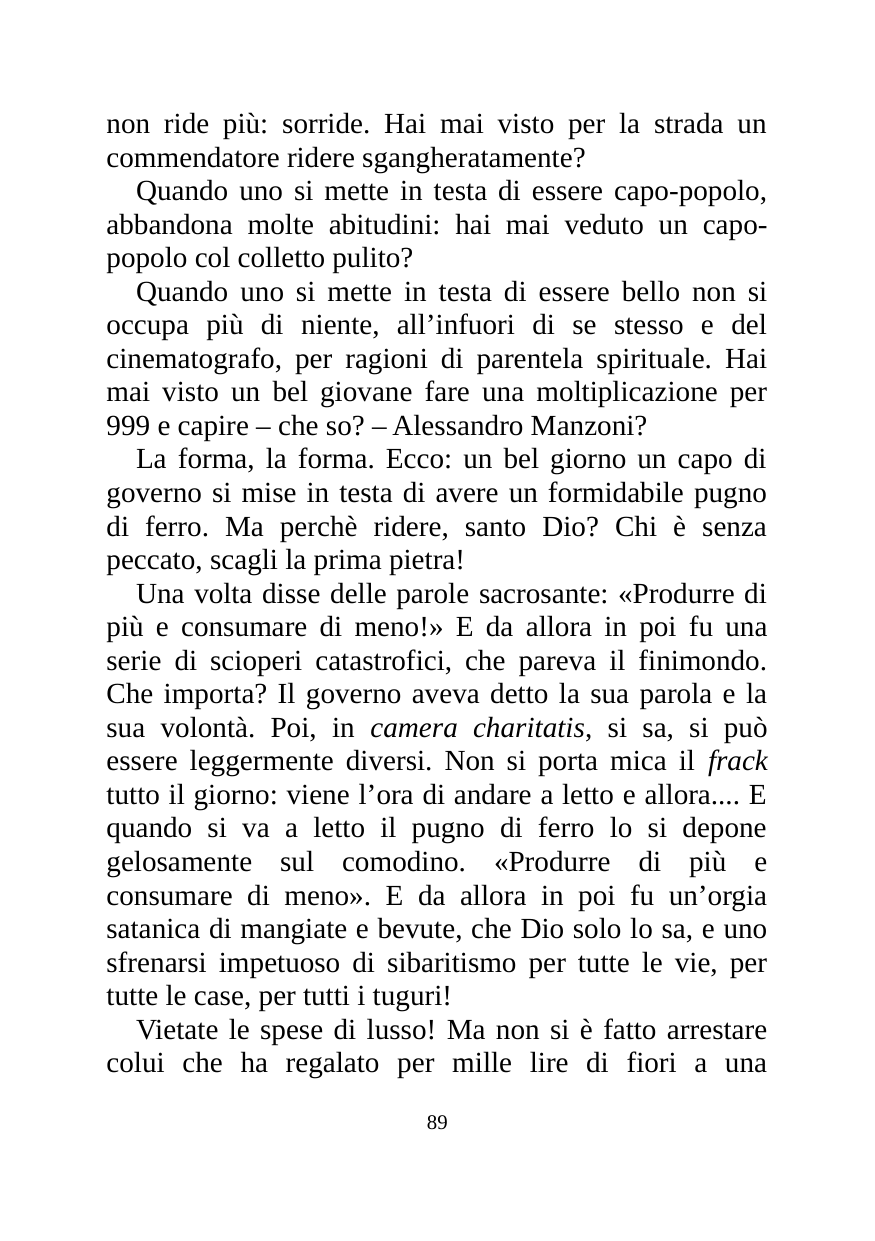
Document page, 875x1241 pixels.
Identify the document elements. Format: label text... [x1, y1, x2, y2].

text La forma, la forma. Ecco: un bel giorno un capo di governo si mise in testa di avere un formidabile pugno di ferro. Ma perchè ridere, santo Dio? Chi è senza peccato, scagli la prima pietra! [106, 442, 768, 576]
text Quando uno si mette in testa di essere bello non si occupa più di niente, all’infuori di se stesso e del cinematografo, per ragioni di parentela spirituale. Hai mai visto un bel giovane fare una moltiplicazione per 999 e capire – che so? – Alessandro Manzoni? [106, 274, 768, 442]
text Una volta disse delle parole sacrosante: «Produrre di più e consumare di meno!» E da allora in poi fu una serie di scioperi catastrofici, che pareva il finimondo. Che importa? Il governo aveva detto la sua parola e la sua volontà. Poi, in camera charitatis, si sa, si può essere leggermente diversi. Non si porta mica il frack tutto il giorno: viene l’ora di andare a letto e allora.... E quando si va a letto il pugno di ferro lo si depone gelosamente sul comodino. «Produrre di più e consumare di meno». E da allora in poi fu un’orgia satanica di mangiate e bevute, che Dio solo lo sa, e uno sfrenarsi impetuoso di sibaritismo per tutte le vie, per tutte le case, per tutti i tuguri! [106, 576, 768, 1012]
text Vietate le spese di lusso! Ma non si è fatto arrestare colui che ha regalato per mille lire di fiori a una [106, 1012, 768, 1079]
text non ride più: sorride. Hai mai visto per la strada un commendatore ridere sgangheratamente? [106, 106, 768, 173]
text Quando uno si mette in testa di essere capo-popolo, abbandona molte abitudini: hai mai veduto un capo-popolo col colletto pulito? [106, 173, 768, 274]
